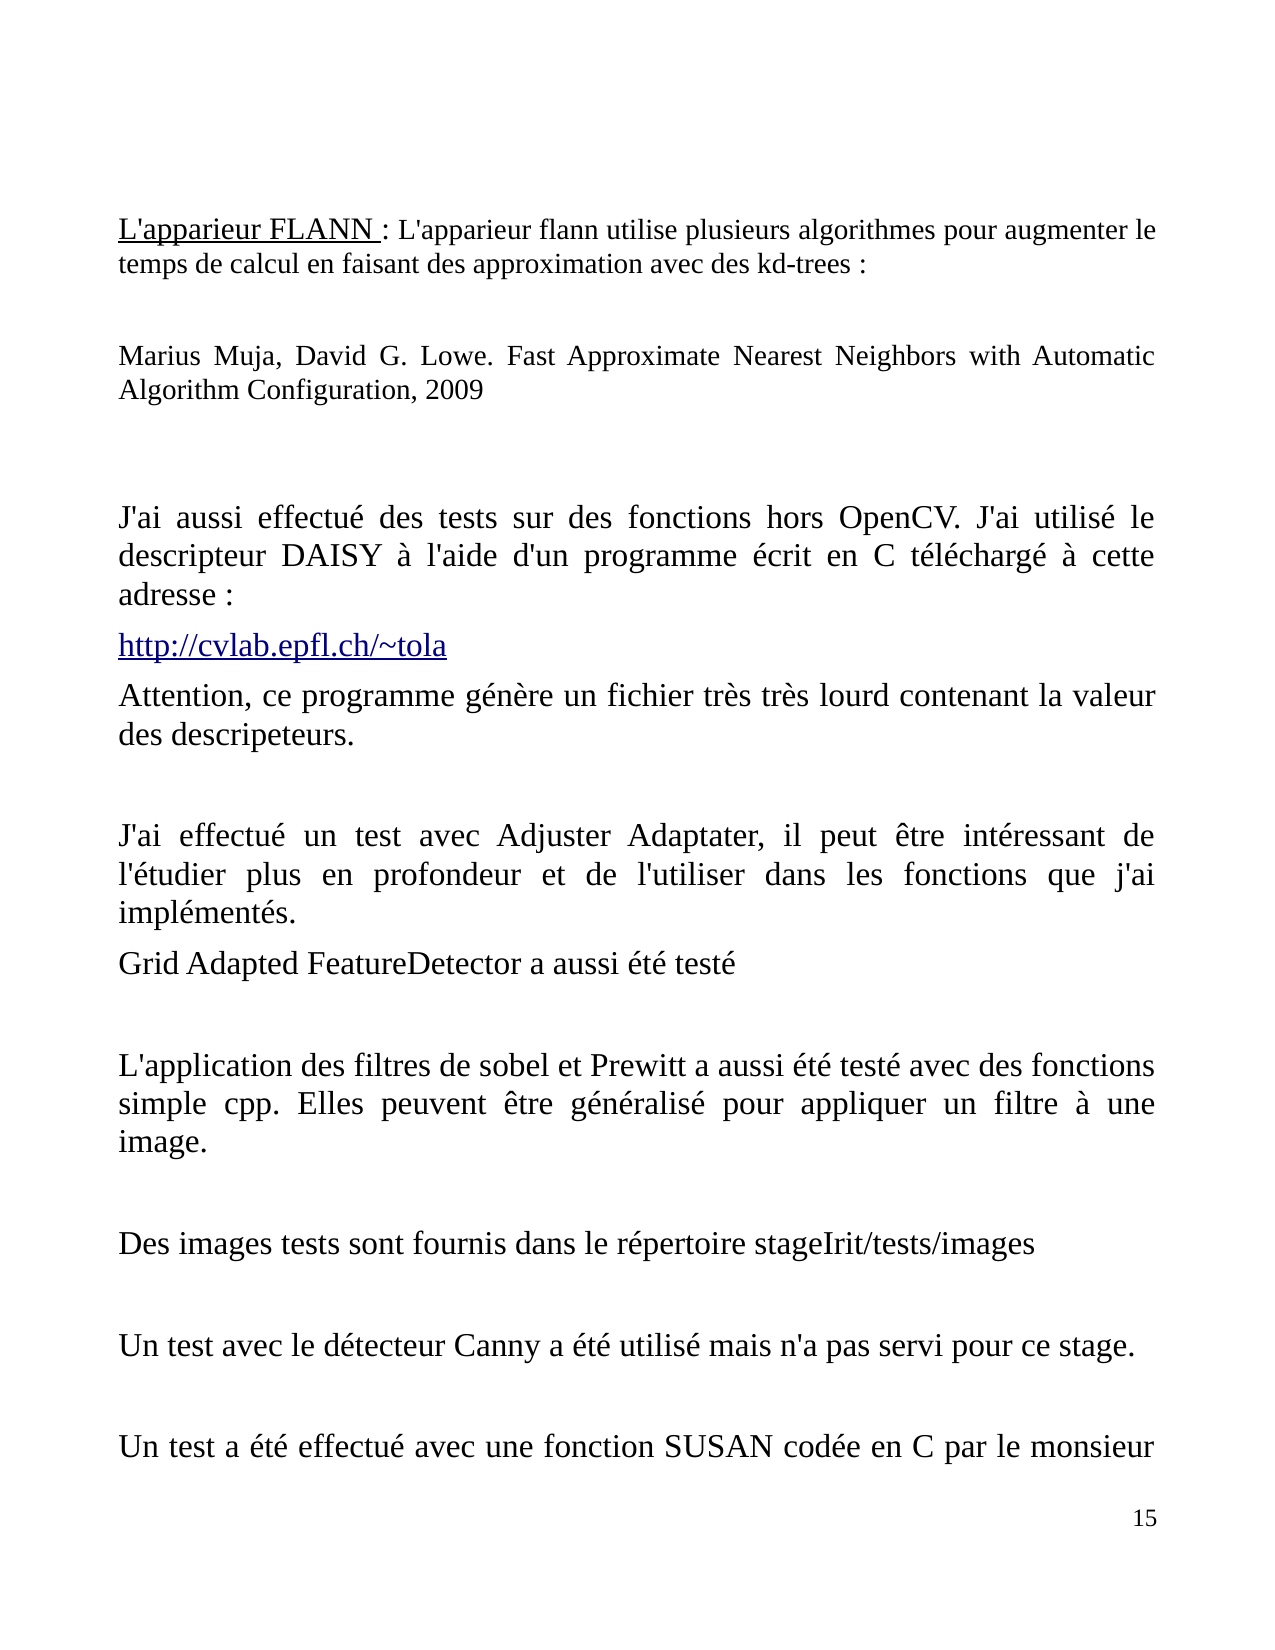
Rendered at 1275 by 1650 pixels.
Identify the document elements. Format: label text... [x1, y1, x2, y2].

text Attention, ce programme génère un fichier très très lourd contenant la valeur des descripeteurs. [118, 676, 1157, 752]
text Des images tests sont fournis dans le répertoire stageIrit/tests/images [118, 1223, 1157, 1262]
text http://cvlab.epfl.ch/~tola [118, 625, 1157, 663]
text L'apparieur FLANN : L'apparieur flann utilise plusieurs algorithmes pour augmenter le temps de calcul en faisant des approximation avec des kd-trees : [118, 210, 1157, 280]
text Un test a été effectué avec une fonction SUSAN codée en C par le monsieur [118, 1427, 1157, 1465]
text J'ai effectué un test avec Adjuster Adaptater, il peut être intéressant de l'étudier plus en profondeur et de l'utiliser dans les fonctions que j'ai implémentés. [118, 816, 1157, 931]
text Marius Muja, David G. Lowe. Fast Approximate Nearest Neighbors with Automatic Algorithm Configuration, 2009 [118, 338, 1157, 439]
text Un test avec le détecteur Canny a été utilisé mais n'a pas servi pour ce stage. [118, 1325, 1157, 1363]
text L'application des filtres de sobel et Prewitt a aussi été testé avec des fonctions simple cpp. Elles peuvent être généralisé pour appliquer un filtre à une image. [118, 1045, 1157, 1160]
text J'ai aussi effectué des tests sur des fonctions hors OpenCV. J'ai utilisé le descripteur DAISY à l'aide d'un programme écrit en C téléchargé à cette adresse : [118, 497, 1157, 612]
text Grid Adapted FeatureDetector a aussi été testé [118, 943, 1157, 982]
